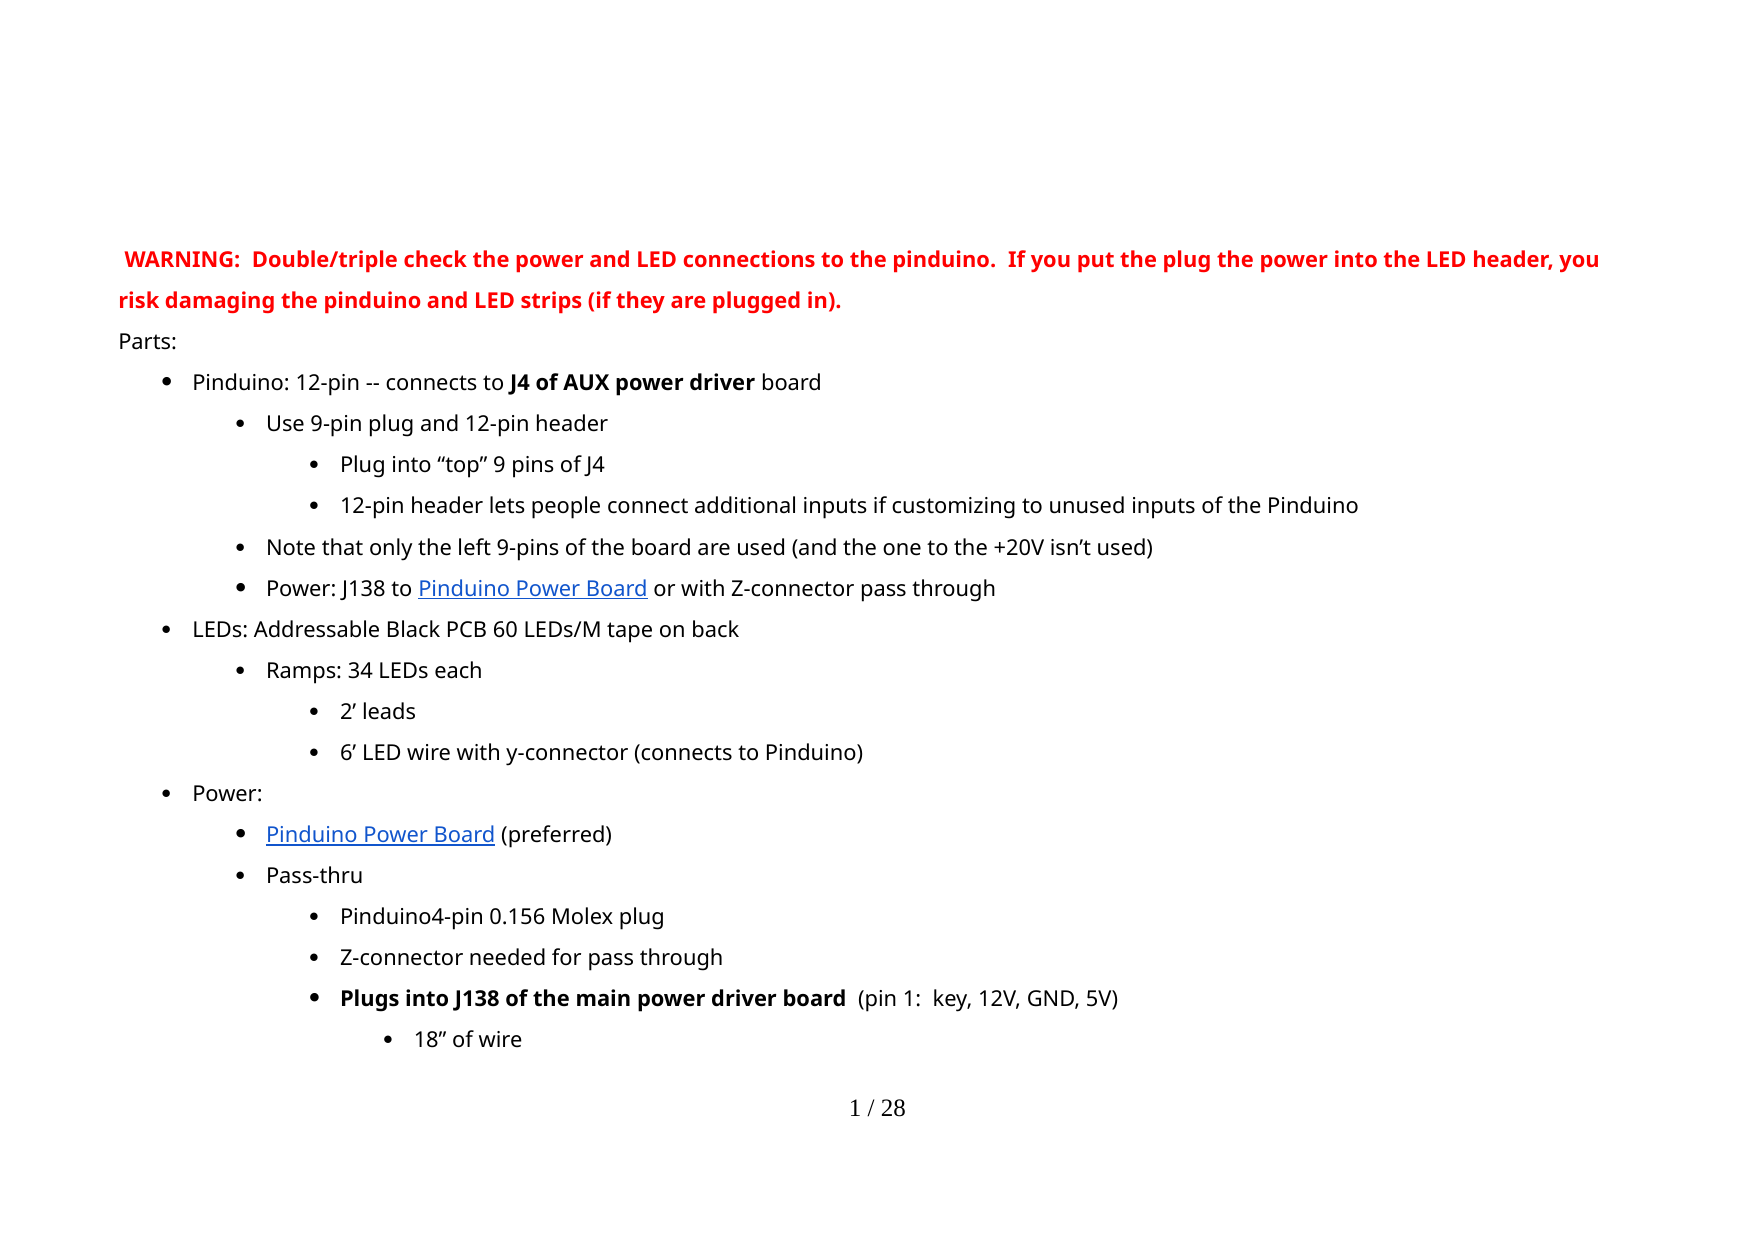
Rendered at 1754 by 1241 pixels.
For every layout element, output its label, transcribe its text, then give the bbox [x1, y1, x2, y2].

list Power: J138 to Pinduino Power Board or with Z-connector pass through [236, 573, 1636, 602]
list 12-pin header lets people connect additional inputs if customizing to unused inputs of the Pinduino [310, 491, 1636, 520]
list Z-connector needed for pass through [310, 942, 1636, 972]
list Use 9-pin plug and 12-pin header [236, 408, 1636, 438]
list Pinduino: 12-pin -- connects to J4 of AUX power driver board [162, 367, 1636, 397]
list LEDs: Addressable Black PCB 60 LEDs/M tape on back [162, 614, 1636, 643]
list Pass-thru [236, 860, 1636, 890]
list Note that only the left 9-pins of the board are used (and the one to the +20V isn’t used) [236, 532, 1636, 561]
text WARNING: Double/triple check the power and LED connections to the pinduino. If you put the plug the power into the LED header, you risk damaging the pinduino and LED strips (if they are plugged in). [118, 244, 1636, 315]
list Plug into “top” 9 pins of J4 [310, 449, 1636, 479]
list Ramps: 34 LEDs each [236, 655, 1636, 684]
list Plugs into J138 of the main power driver board (pin 1: key, 12V, GND, 5V) [310, 983, 1636, 1013]
text Parts: [118, 326, 1636, 356]
list 6’ LED wire with y-connector (connects to Pinduino) [310, 737, 1636, 767]
list 18” of wire [384, 1024, 1636, 1054]
list 2’ leads [310, 696, 1636, 726]
list Pinduino4-pin 0.156 Molex plug [310, 901, 1636, 931]
list Power: [162, 778, 1636, 808]
list Pinduino Power Board (preferred) [236, 819, 1636, 849]
